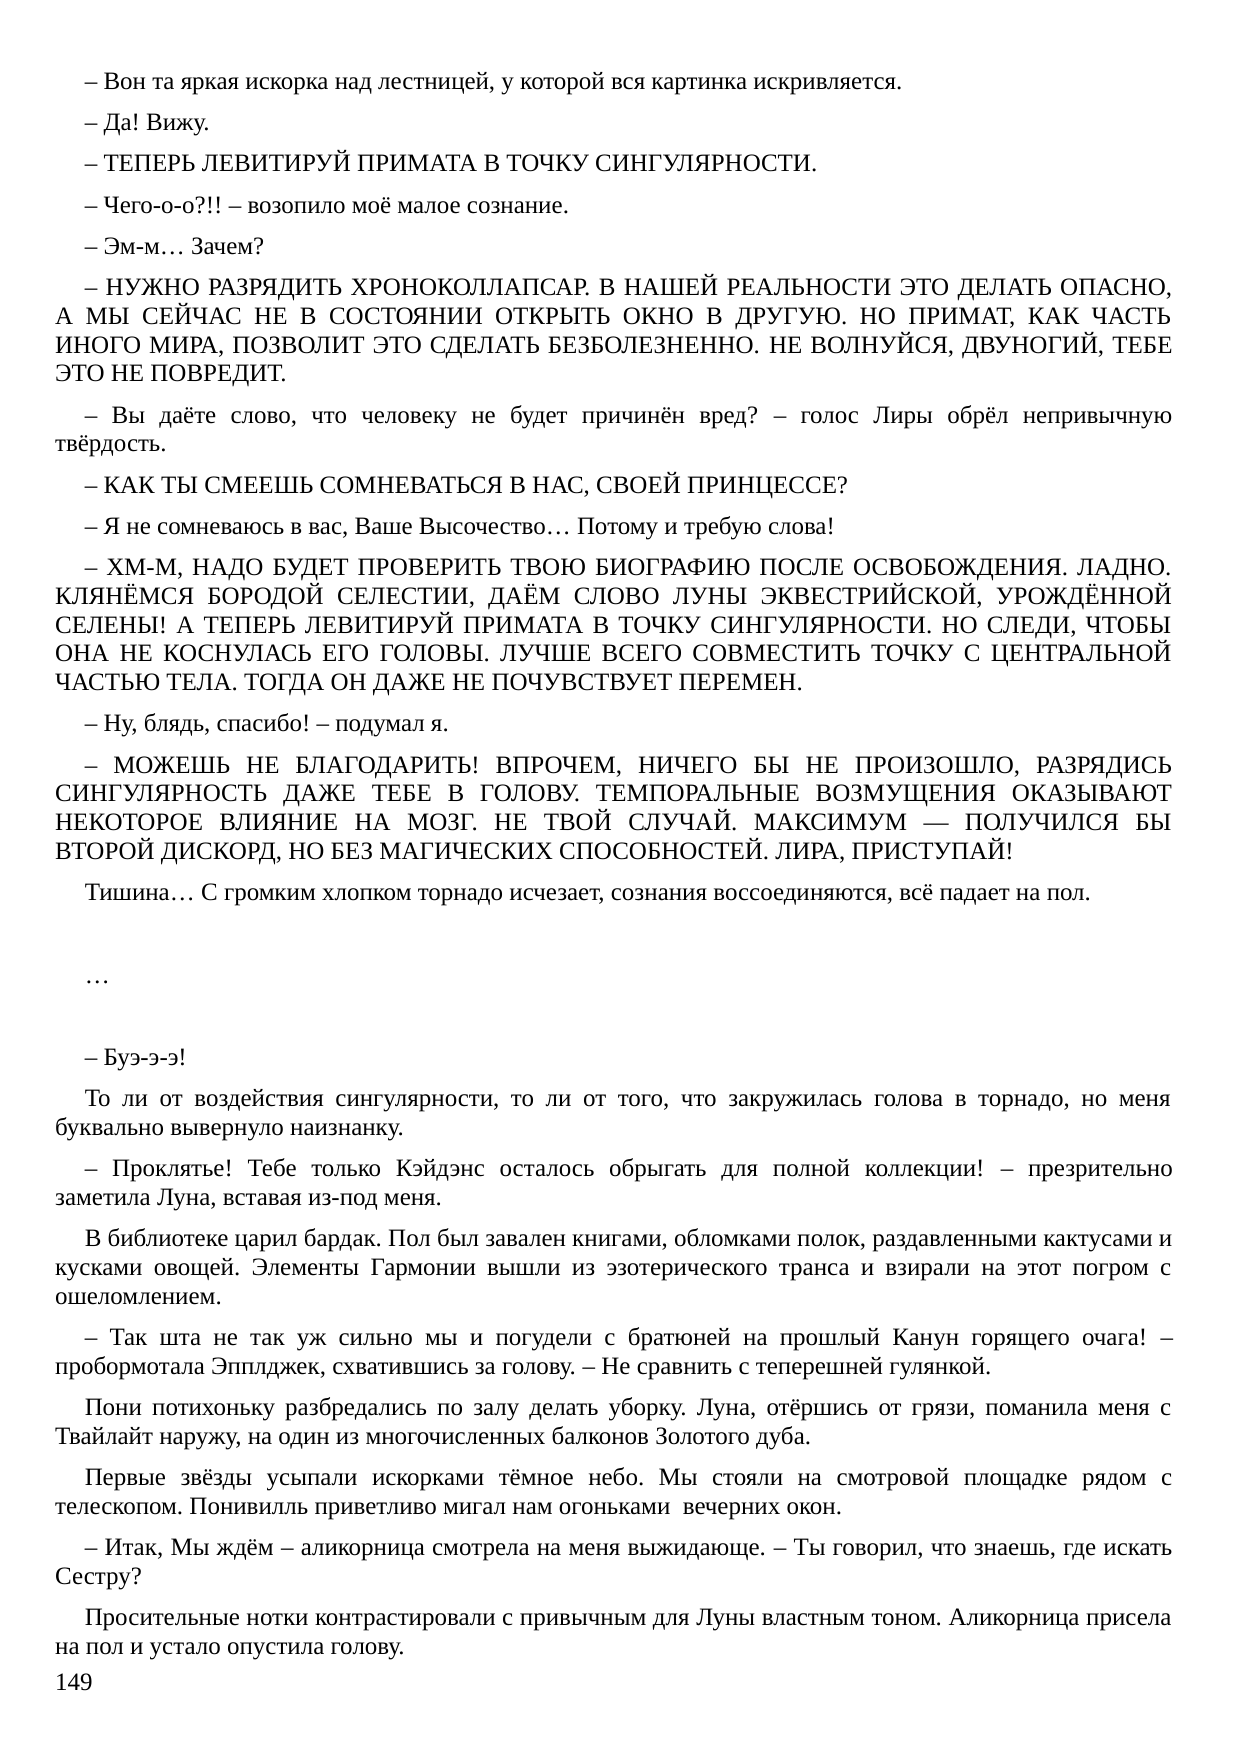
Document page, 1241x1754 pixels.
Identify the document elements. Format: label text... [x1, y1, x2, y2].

text – Да! Вижу. [55, 107, 1173, 136]
text Тишина… С громким хлопком торнадо исчезает, сознания воссоединяются, всё падает на пол. [55, 877, 1173, 906]
text – Эм-м… Зачем? [55, 231, 1173, 260]
text – Буэ-э-э! [55, 1042, 1173, 1071]
text – Я не сомневаюсь в вас, Ваше Высочество… Потому и требую слова! [55, 511, 1173, 540]
text Первые звёзды усыпали искорками тёмное небо. Мы стояли на смотровой площадке рядом с телескопом. Понивилль приветливо мигал нам огоньками вечерних окон. [55, 1462, 1173, 1520]
text … [55, 960, 1173, 988]
text Просительные нотки контрастировали с привычным для Луны властным тоном. Аликорница присела на пол и устало опустила голову. [55, 1602, 1173, 1660]
text – НУЖНО РАЗРЯДИТЬ ХРОНОКОЛЛАПСАР. В НАШЕЙ РЕАЛЬНОСТИ ЭТО ДЕЛАТЬ ОПАСНО, А МЫ СЕЙЧАС НЕ В СОСТОЯНИИ ОТКРЫТЬ ОКНО В ДРУГУЮ. НО ПРИМАТ, КАК ЧАСТЬ ИНОГО МИРА, ПОЗВОЛИТ ЭТО СДЕЛАТЬ БЕЗБОЛЕЗНЕННО. НЕ ВОЛНУЙСЯ, ДВУНОГИЙ, ТЕБЕ ЭТО НЕ ПОВРЕДИТ. [55, 272, 1173, 387]
text – Так шта не так уж сильно мы и погудели с братюней на прошлый Канун горящего очага! – пробормотала Эпплджек, схватившись за голову. – Не сравнить с теперешней гулянкой. [55, 1322, 1173, 1380]
text – Проклятье! Тебе только Кэйдэнс осталось обрыгать для полной коллекции! – презрительно заметила Луна, вставая из-под меня. [55, 1153, 1173, 1211]
text – Вон та яркая искорка над лестницей, у которой вся картинка искривляется. [55, 66, 1173, 95]
text – Чего-о-о?!! – возопило моё малое сознание. [55, 190, 1173, 218]
text – Вы даёте слово, что человеку не будет причинён вред? – голос Лиры обрёл непривычную твёрдость. [55, 400, 1173, 457]
text – МОЖЕШЬ НЕ БЛАГОДАРИТЬ! ВПРОЧЕМ, НИЧЕГО БЫ НЕ ПРОИЗОШЛО, РАЗРЯДИСЬ СИНГУЛЯРНОСТЬ ДАЖЕ ТЕБЕ В ГОЛОВУ. ТЕМПОРАЛЬНЫЕ ВОЗМУЩЕНИЯ ОКАЗЫВАЮТ НЕКОТОРОЕ ВЛИЯНИЕ НА МОЗГ. НЕ ТВОЙ СЛУЧАЙ. МАКСИМУМ — ПОЛУЧИЛСЯ БЫ ВТОРОЙ ДИСКОРД, НО БЕЗ МАГИЧЕСКИХ СПОСОБНОСТЕЙ. ЛИРА, ПРИСТУПАЙ! [55, 750, 1173, 865]
text – ХМ-М, НАДО БУДЕТ ПРОВЕРИТЬ ТВОЮ БИОГРАФИЮ ПОСЛЕ ОСВОБОЖДЕНИЯ. ЛАДНО. КЛЯНЁМСЯ БОРОДОЙ СЕЛЕСТИИ, ДАЁМ СЛОВО ЛУНЫ ЭКВЕСТРИЙСКОЙ, УРОЖДЁННОЙ СЕЛЕНЫ! А ТЕПЕРЬ ЛЕВИТИРУЙ ПРИМАТА В ТОЧКУ СИНГУЛЯРНОСТИ. НО СЛЕДИ, ЧТОБЫ ОНА НЕ КОСНУЛАСЬ ЕГО ГОЛОВЫ. ЛУЧШЕ ВСЕГО СОВМЕСТИТЬ ТОЧКУ С ЦЕНТРАЛЬНОЙ ЧАСТЬЮ ТЕЛА. ТОГДА ОН ДАЖЕ НЕ ПОЧУВСТВУЕТ ПЕРЕМЕН. [55, 552, 1173, 696]
text – Итак, Мы ждём – аликорница смотрела на меня выжидающе. – Ты говорил, что знаешь, где искать Сестру? [55, 1532, 1173, 1590]
text В библиотеке царил бардак. Пол был завален книгами, обломками полок, раздавленными кактусами и кусками овощей. Элементы Гармонии вышли из эзотерического транса и взирали на этот погром с ошеломлением. [55, 1223, 1173, 1310]
text – Ну, блядь, спасибо! – подумал я. [55, 708, 1173, 737]
text То ли от воздействия сингулярности, то ли от того, что закружилась голова в торнадо, но меня буквально вывернуло наизнанку. [55, 1083, 1173, 1141]
text Пони потихоньку разбредались по залу делать уборку. Луна, отёршись от грязи, поманила меня с Твайлайт наружу, на один из многочисленных балконов Золотого дуба. [55, 1392, 1173, 1450]
text – КАК ТЫ СМЕЕШЬ СОМНЕВАТЬСЯ В НАС, СВОЕЙ ПРИНЦЕССЕ? [55, 470, 1173, 498]
text – ТЕПЕРЬ ЛЕВИТИРУЙ ПРИМАТА В ТОЧКУ СИНГУЛЯРНОСТИ. [55, 148, 1173, 177]
